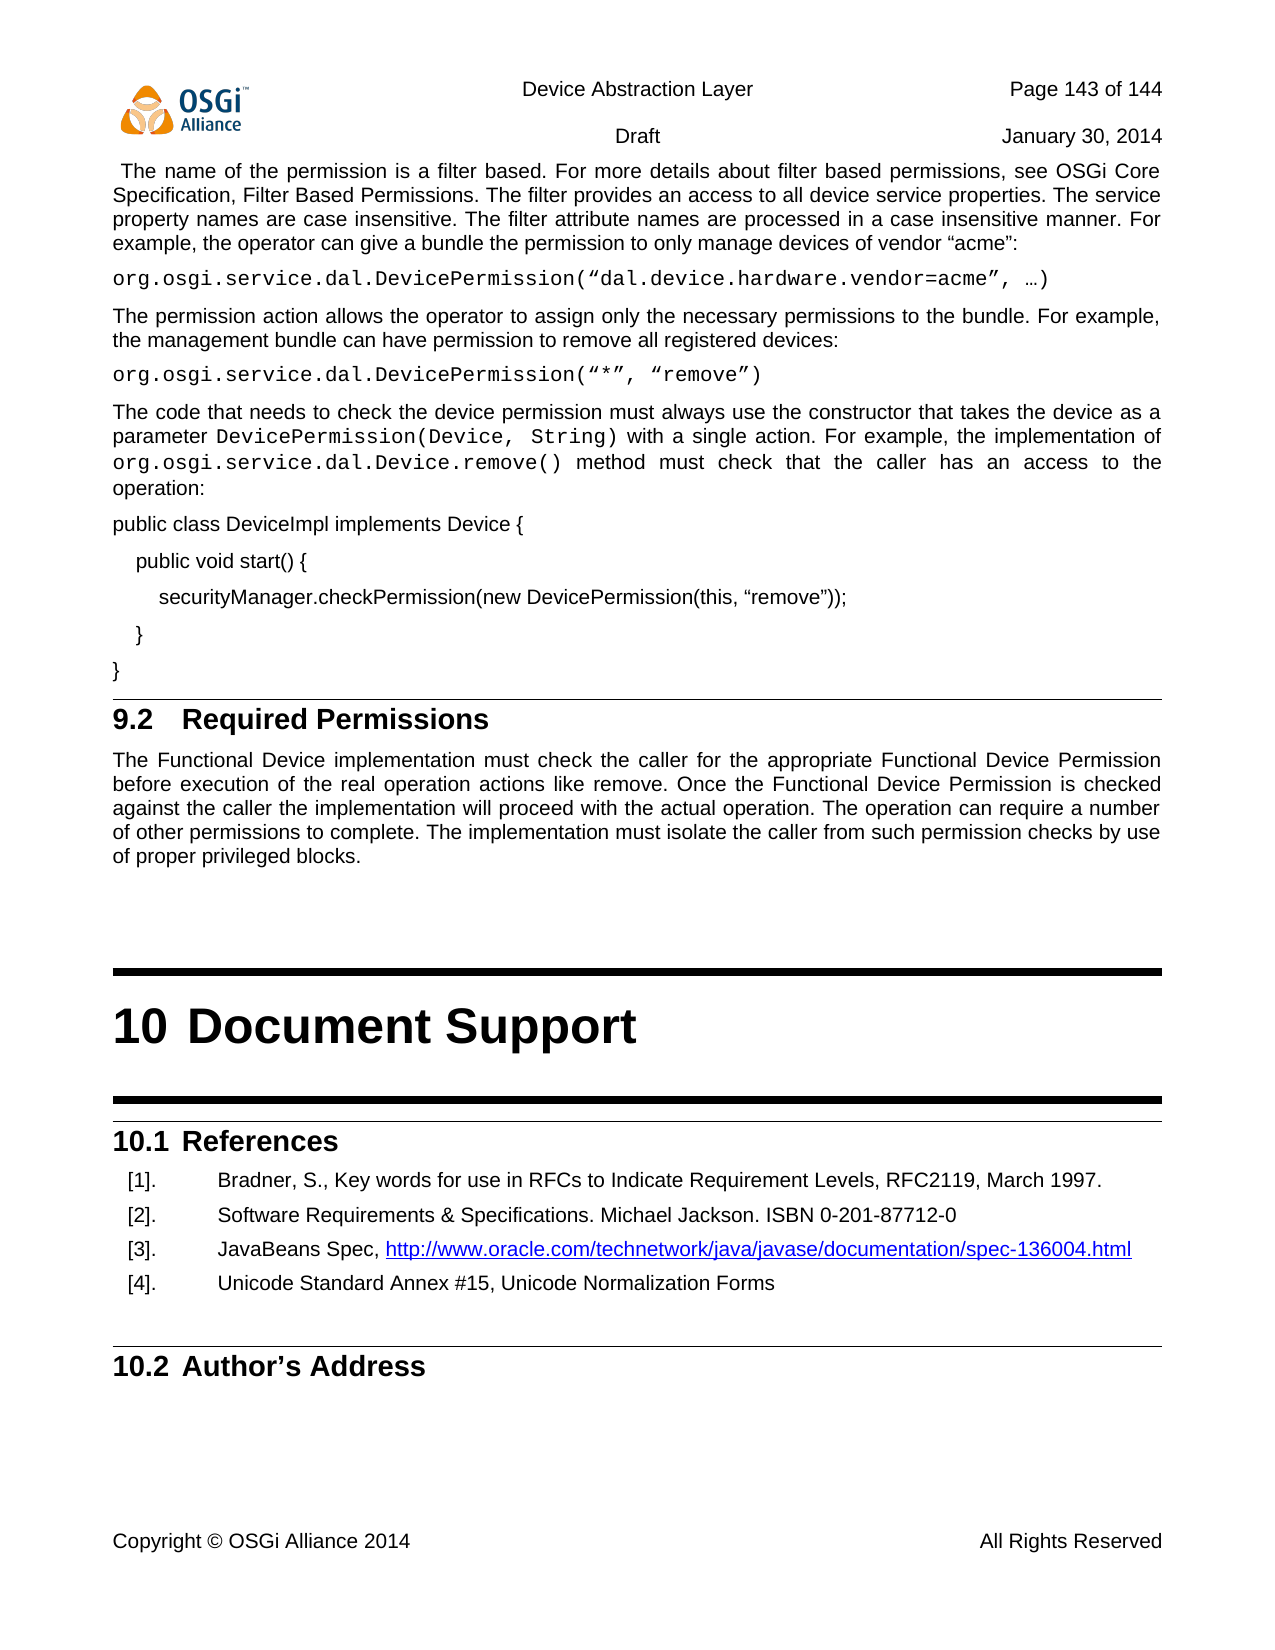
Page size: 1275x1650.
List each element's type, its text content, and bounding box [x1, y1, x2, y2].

text public void start() { [112, 549, 1162, 573]
list Bradner, S., Key words for use in RFCs to Indicate Requirement Levels, RFC2119, March 1997. [127, 1168, 1162, 1192]
text public class DeviceImpl implements Device { [112, 512, 1162, 536]
list Unicode Standard Annex #15, Unicode Normalization Forms [127, 1271, 1162, 1295]
text } [112, 622, 1162, 646]
text The name of the permission is a filter based. For more details about filter based permissions, see OSGi Core Specification, Filter Based Permissions. The filter provides an access to all device service properties. The service property names are case insensitive. The filter attribute names are processed in a case insensitive manner. For example, the operator can give a bundle the permission to only manage devices of vendor “acme”: [112, 159, 1162, 255]
text The Functional Device implementation must check the caller for the appropriate Functional Device Permission before execution of the real operation actions like remove. Once the Functional Device Permission is checked against the caller the implementation will proceed with the actual operation. The operation can require a number of other permissions to complete. The implementation must isolate the caller from such permission checks by use of proper privileged blocks. [112, 748, 1162, 868]
text The code that needs to check the device permission must always use the constructor that takes the device as a parameter DevicePermission(Device, String) with a single action. For example, the implementation of org.osgi.service.dal.Device.remove() method must check that the caller has an access to the operation: [112, 400, 1162, 500]
subtitle Required Permissions [112, 700, 1162, 735]
subtitle References [112, 1122, 1162, 1158]
text } [112, 658, 1162, 682]
text securityManager.checkPermission(new DevicePermission(this, “remove”)); [112, 585, 1162, 609]
list JavaBeans Spec, http://www.oracle.com/technetwork/java/javase/documentation/spec-136004.html [127, 1237, 1162, 1261]
subtitle Author’s Address [112, 1347, 1162, 1383]
text org.osgi.service.dal.DevicePermission(“dal.device.hardware.vendor=acme”, …) [112, 267, 1162, 291]
picture [113, 78, 257, 142]
subtitle Document Support [112, 969, 1162, 1104]
text The permission action allows the operator to assign only the necessary permissions to the bundle. For example, the management bundle can have permission to remove all registered devices: [112, 304, 1162, 352]
list Software Requirements & Specifications. Michael Jackson. ISBN 0-201-87712-0 [127, 1202, 1162, 1226]
text org.osgi.service.dal.DevicePermission(“*”, “remove”) [112, 364, 1162, 388]
